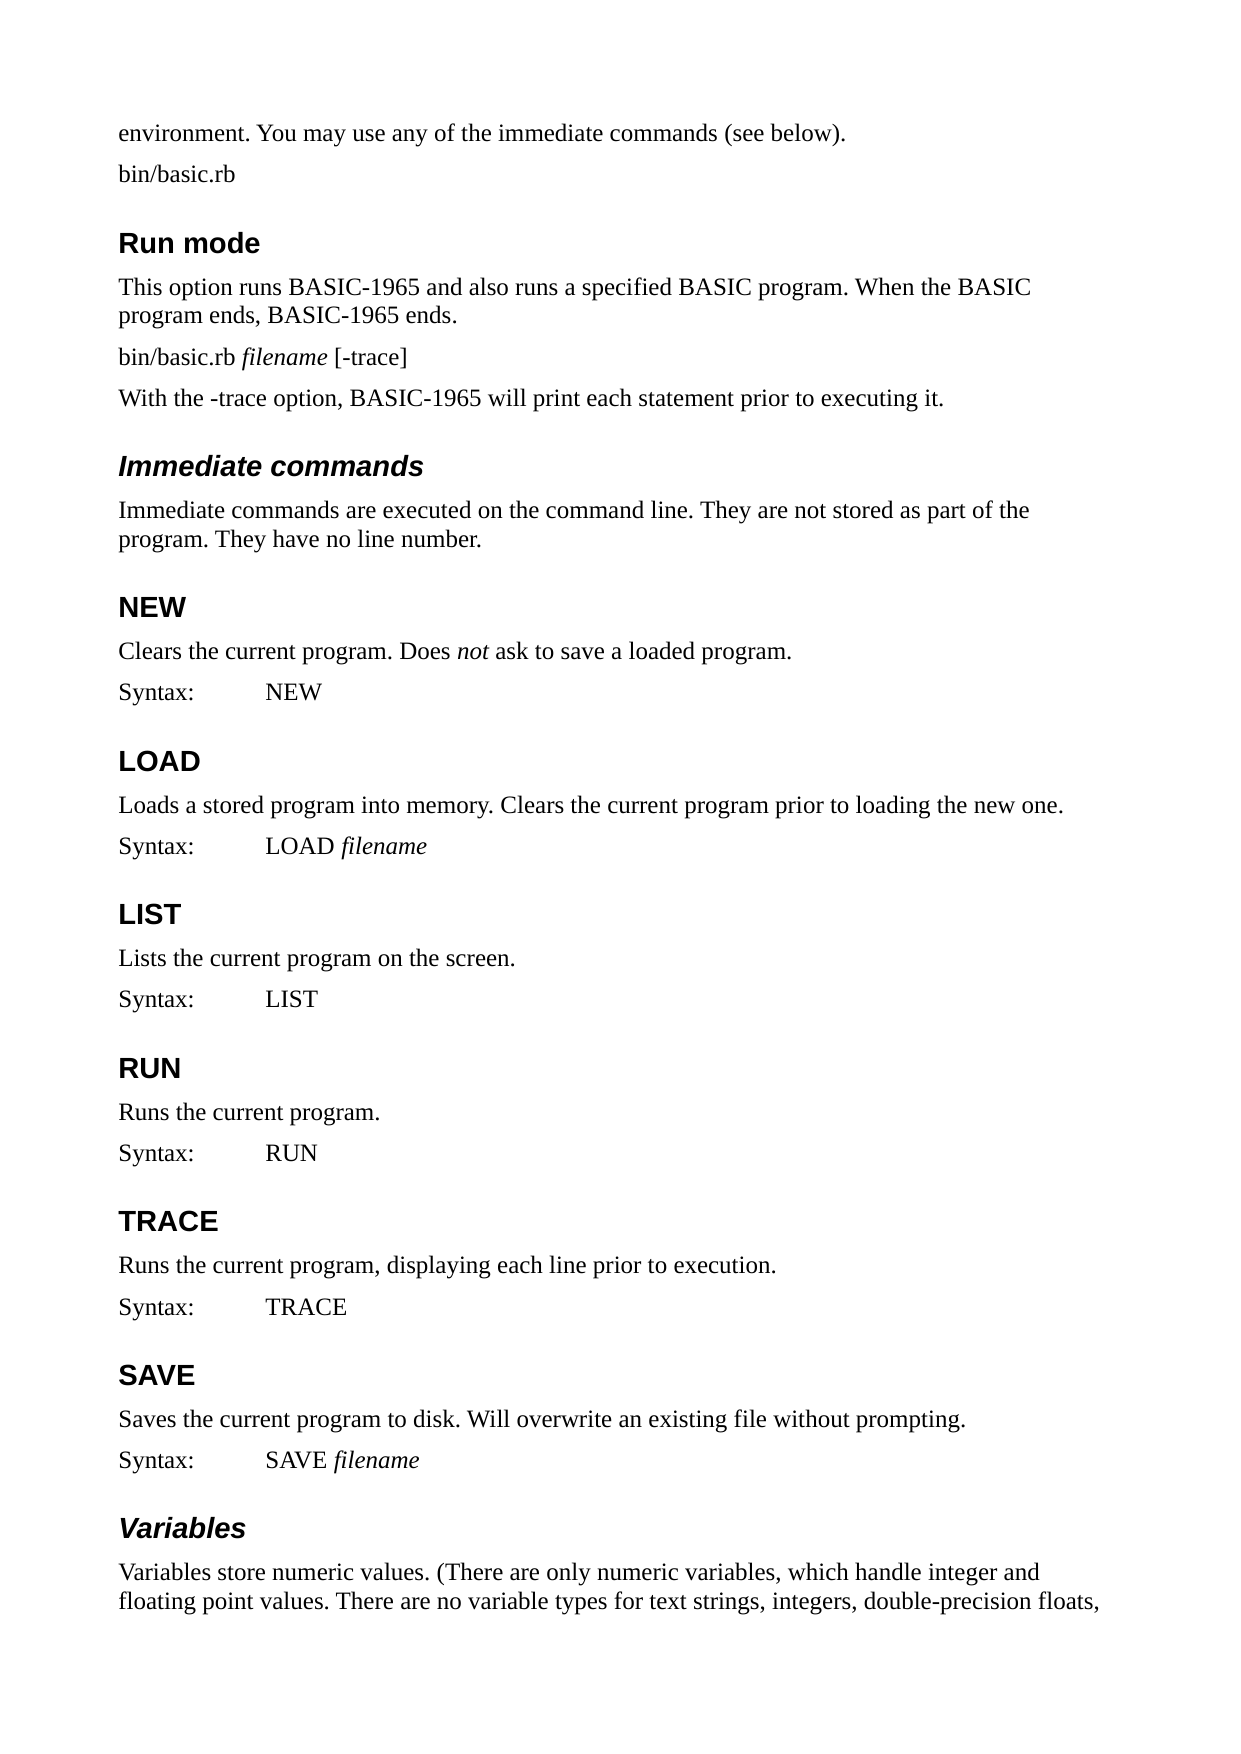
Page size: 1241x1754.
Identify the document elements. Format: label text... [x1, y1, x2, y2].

text This option runs BASIC-1965 and also runs a specified BASIC program. When the BASIC program ends, BASIC-1965 ends. [118, 272, 1122, 329]
text Syntax: LOAD filename [118, 831, 1122, 860]
subtitle Variables [118, 1511, 1122, 1545]
text environment. You may use any of the immediate commands (see below). [118, 118, 1122, 147]
text Syntax: TRACE [118, 1292, 1122, 1320]
subtitle LIST [118, 897, 1122, 931]
text Clears the current program. Does not ask to save a loaded program. [118, 636, 1122, 665]
text bin/basic.rb [118, 159, 1122, 188]
subtitle TRACE [118, 1204, 1122, 1238]
subtitle NEW [118, 590, 1122, 624]
subtitle Immediate commands [118, 449, 1122, 483]
text Immediate commands are executed on the command line. They are not stored as part of the program. They have no line number. [118, 495, 1122, 553]
text With the -trace option, BASIC-1965 will print each statement prior to executing it. [118, 383, 1122, 412]
text Syntax: SAVE filename [118, 1445, 1122, 1474]
subtitle SAVE [118, 1358, 1122, 1391]
text Runs the current program. [118, 1097, 1122, 1126]
subtitle Run mode [118, 226, 1122, 259]
text Syntax: RUN [118, 1138, 1122, 1167]
text Variables store numeric values. (There are only numeric variables, which handle integer and floating point values. There are no variable types for text strings, integers, double-precision floats, [118, 1557, 1122, 1615]
text bin/basic.rb filename [-trace] [118, 342, 1122, 370]
text Syntax: LIST [118, 984, 1122, 1013]
text Saves the current program to disk. Will overwrite an existing file without prompting. [118, 1404, 1122, 1433]
text Lists the current program on the screen. [118, 943, 1122, 972]
text Syntax: NEW [118, 677, 1122, 706]
subtitle RUN [118, 1051, 1122, 1084]
subtitle LOAD [118, 744, 1122, 777]
text Loads a stored program into memory. Clears the current program prior to loading the new one. [118, 790, 1122, 818]
text Runs the current program, displaying each line prior to execution. [118, 1250, 1122, 1279]
